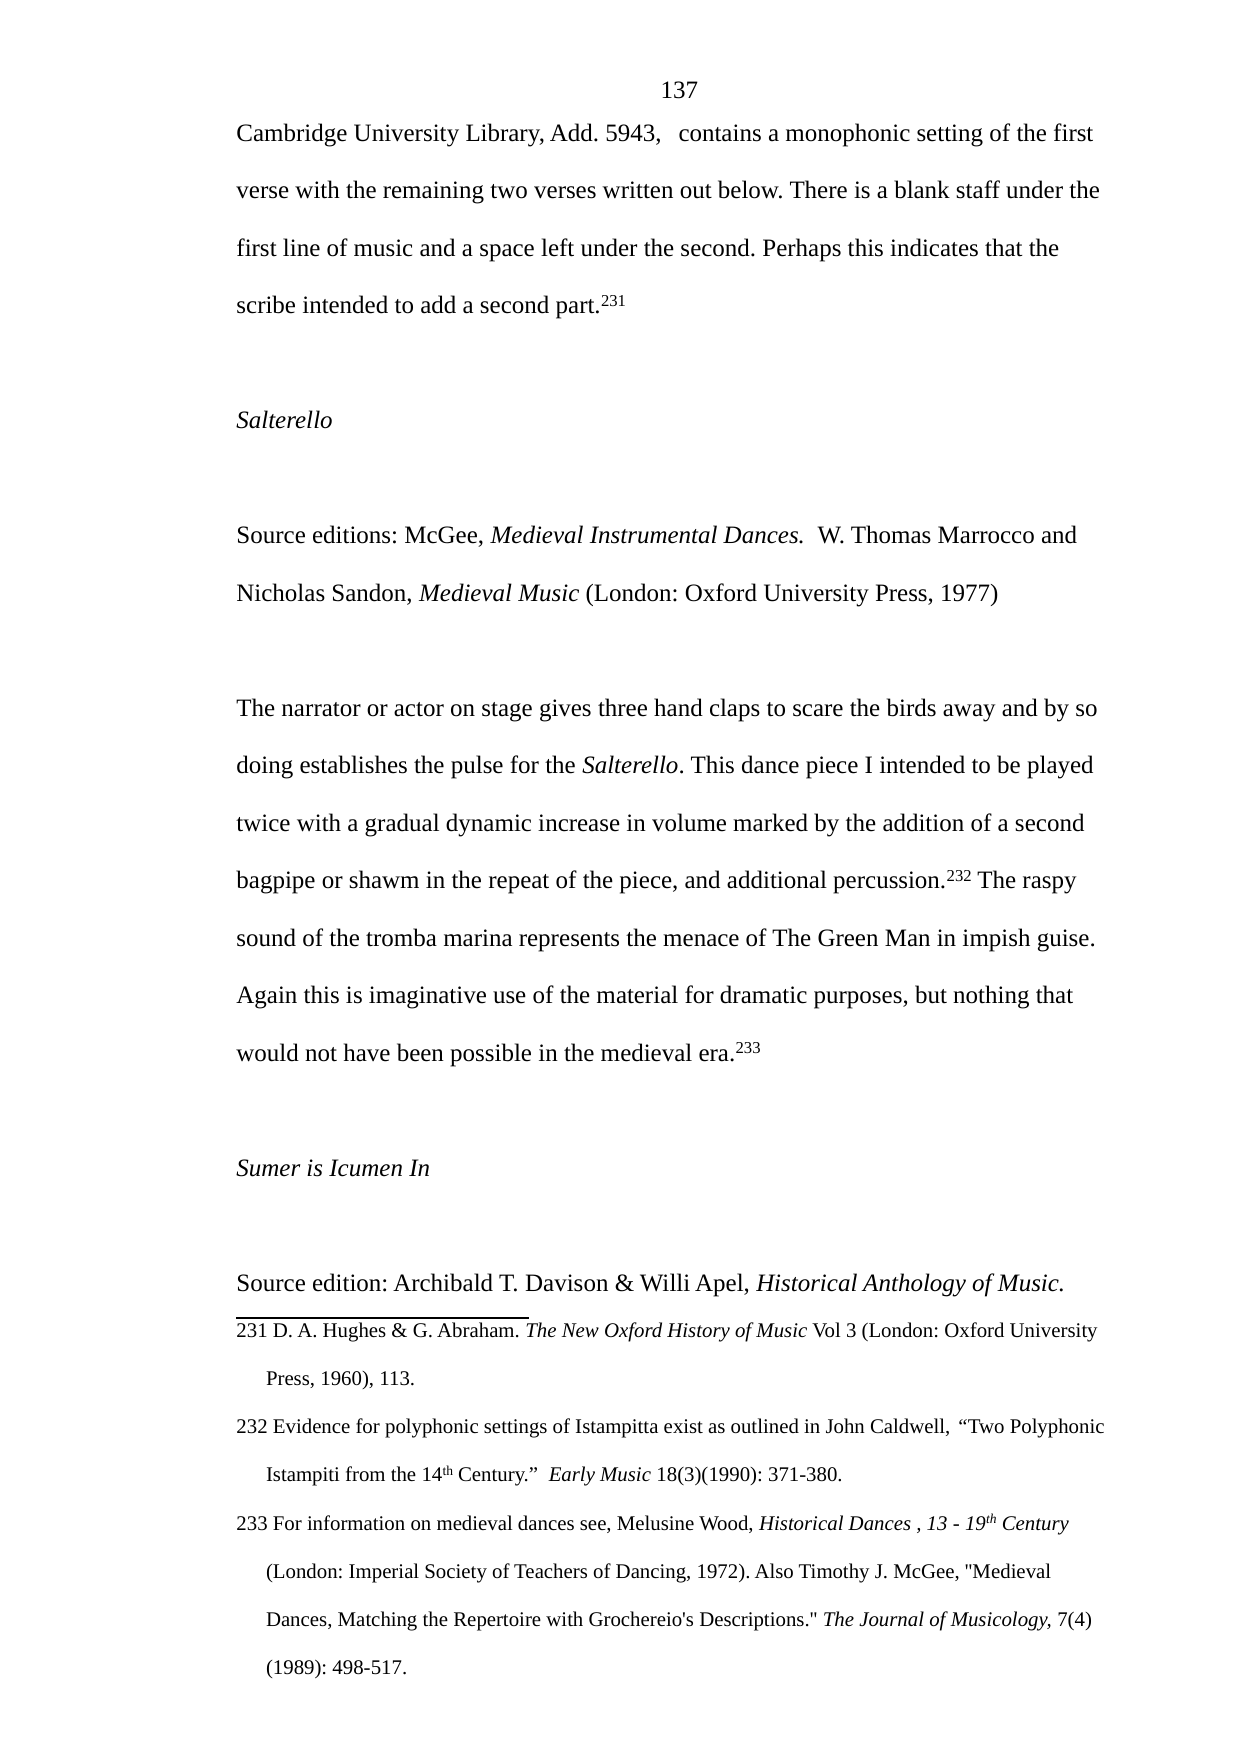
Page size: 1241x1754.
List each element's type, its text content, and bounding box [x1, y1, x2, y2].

text D. A. Hughes & G. Abraham. The New Oxford History of Music Vol 3 (London: Oxford University Press, 1960), 113. [236, 1318, 1122, 1390]
text Sumer is Icumen In [236, 1153, 1122, 1182]
text Salterello [236, 406, 1122, 434]
text Cambridge University Library, Add. 5943, contains a monophonic setting of the first verse with the remaining two verses written out below. There is a blank staff under the first line of music and a space left under the second. Perhaps this indicates that the scribe intended to add a second part. [236, 118, 1122, 319]
text Evidence for polyphonic settings of Istampitta exist as outlined in John Caldwell, “Two Polyphonic Istampiti from the 14th Century.” Early Music 18(3)(1990): 371-380. [236, 1414, 1122, 1486]
text Source editions: McGee, Medieval Instrumental Dances. W. Thomas Marrocco and Nicholas Sandon, Medieval Music (London: Oxford University Press, 1977) [236, 521, 1122, 607]
text Source edition: Archibald T. Davison & Willi Apel, Historical Anthology of Music. [236, 1268, 1122, 1297]
text For information on medieval dances see, Melusine Wood, Historical Dances , 13 - 19th Century (London: Imperial Society of Teachers of Dancing, 1972). Also Timothy J. McGee, ''Medieval Dances, Matching the Repertoire with Grochereio's Descriptions.'' The Journal of Musicology, 7(4)(1989): 498-517. [236, 1511, 1122, 1679]
text The narrator or actor on stage gives three hand claps to scare the birds away and by so doing establishes the pulse for the Salterello. This dance piece I intended to be played twice with a gradual dynamic increase in volume marked by the addition of a second bagpipe or shawm in the repeat of the piece, and additional percussion. The raspy sound of the tromba marina represents the menace of The Green Man in impish guise. Again this is imaginative use of the material for dramatic purposes, but nothing that would not have been possible in the medieval era. [236, 693, 1122, 1067]
